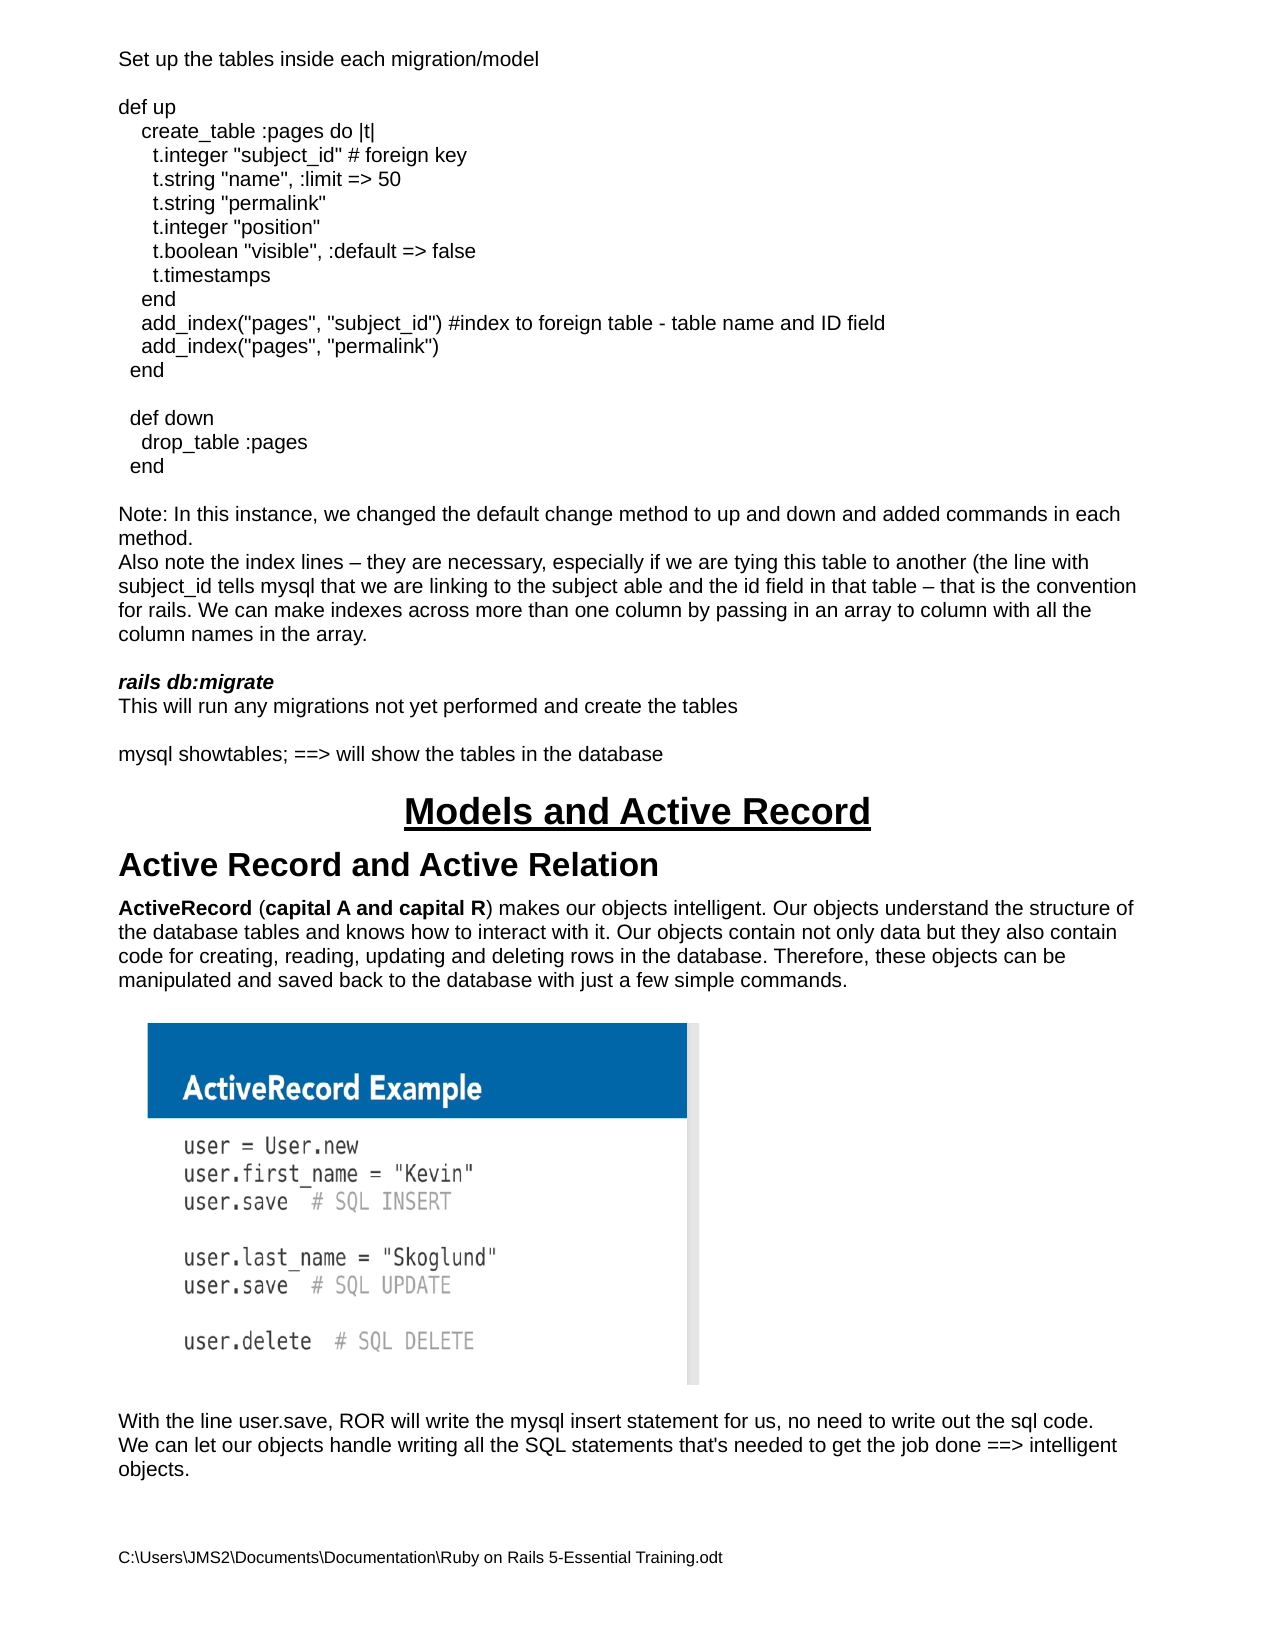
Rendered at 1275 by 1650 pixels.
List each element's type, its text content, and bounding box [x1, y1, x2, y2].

text mysql showtables; ==> will show the tables in the database [118, 742, 1157, 766]
subtitle Models and Active Record [118, 789, 1157, 833]
text rails db:migrate [118, 670, 1157, 694]
text This will run any migrations not yet performed and create the tables [118, 694, 1157, 718]
text Also note the index lines – they are necessary, especially if we are tying this table to another (the line with subject_id tells mysql that we are linking to the subject able and the id field in that table – that is the convention for rails. We can make indexes across more than one column by passing in an array to column with all the column names in the array. [118, 550, 1157, 646]
text Set up the tables inside each migration/model [118, 47, 1157, 71]
text ActiveRecord (capital A and capital R) makes our objects intelligent. Our objects understand the structure of the database tables and knows how to interact with it. Our objects contain not only data but they also contain code for creating, reading, updating and deleting rows in the database. Therefore, these objects can be manipulated and saved back to the database with just a few simple commands. [118, 896, 1157, 992]
text We can let our objects handle writing all the SQL statements that's needed to get the job done ==> intelligent objects. [118, 1433, 1157, 1481]
picture [171, 1023, 700, 1385]
text Note: In this instance, we changed the default change method to up and down and added commands in each method. [118, 502, 1157, 550]
text With the line user.save, ROR will write the mysql insert statement for us, no need to write out the sql code. [118, 1409, 1157, 1433]
subtitle Active Record and Active Relation [118, 845, 1157, 884]
text def up create_table :pages do |t| t.integer "subject_id" # foreign key t.string "name", :limit => 50 t.string "permalink" t.integer "position" t.boolean "visible", :default => false t.timestamps end add_index("pages", "subject_id") #index to foreign table - table name and ID field add_index("pages", "permalink") end def down drop_table :pages end [118, 95, 1157, 478]
